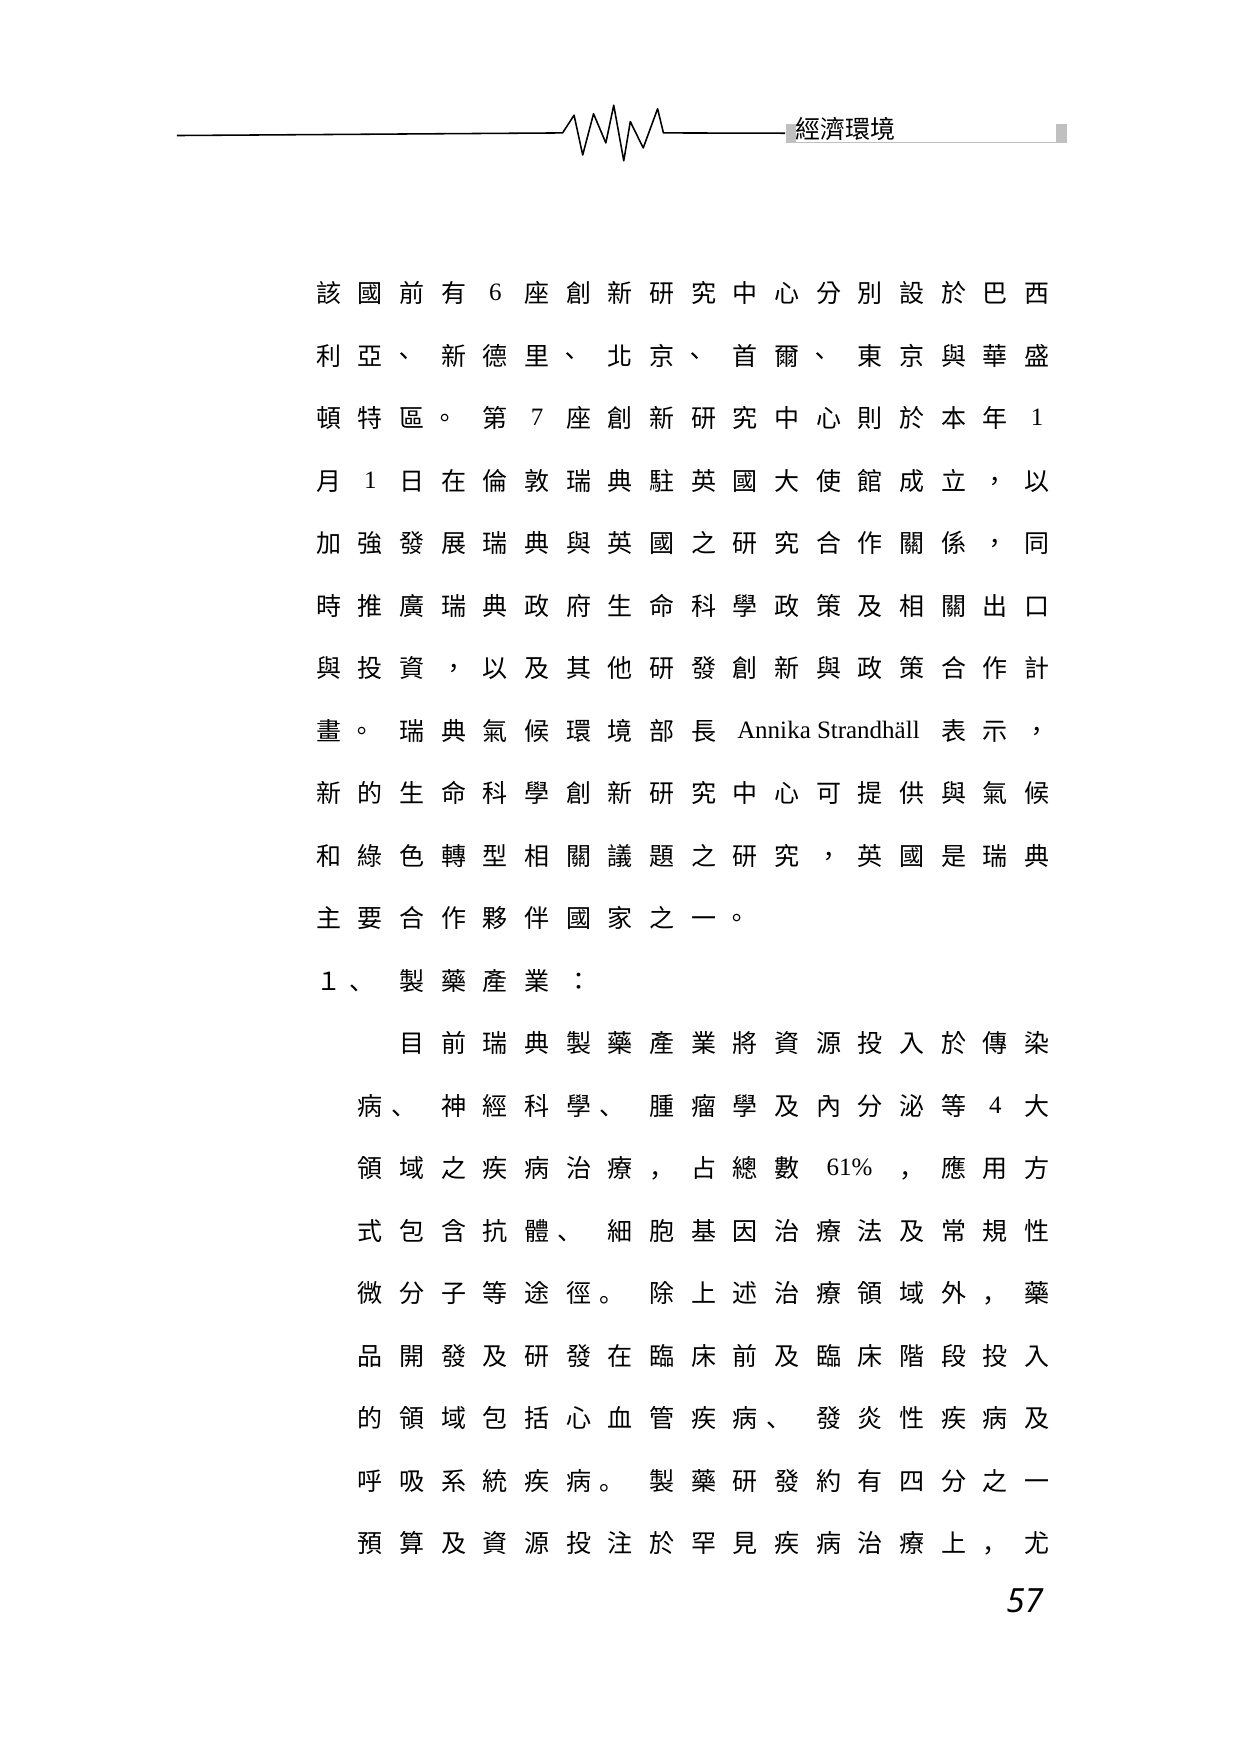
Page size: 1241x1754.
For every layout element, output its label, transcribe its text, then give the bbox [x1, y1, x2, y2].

text 目前瑞典製藥產業將資源投入於傳染病、神經科學、腫瘤學及內分泌等4大領域之疾病治療，占總數61%，應用方式包含抗體、細胞基因治療法及常規性微分子等途徑。除上述治療領域外，藥品開發及研發在臨床前及臨床階段投入的領域包括心血管疾病、發炎性疾病及呼吸系統疾病。製藥研發約有四分之一預算及資源投注於罕見疾病治療上，尤 [330, 1000, 1058, 1563]
text １、製藥產業： [281, 938, 1058, 1000]
text 該國前有6座創新研究中心分別設於巴西利亞、新德里、北京、首爾、東京與華盛頓特區。第7座創新研究中心則於本年1月1日在倫敦瑞典駐英國大使館成立，以加強發展瑞典與英國之研究合作關係，同時推廣瑞典政府生命科學政策及相關出口與投資，以及其他研發創新與政策合作計畫。瑞典氣候環境部長Annika Strandhäll表示，新的生命科學創新研究中心可提供與氣候和綠色轉型相關議題之研究，英國是瑞典主要合作夥伴國家之一。 [281, 250, 1058, 938]
